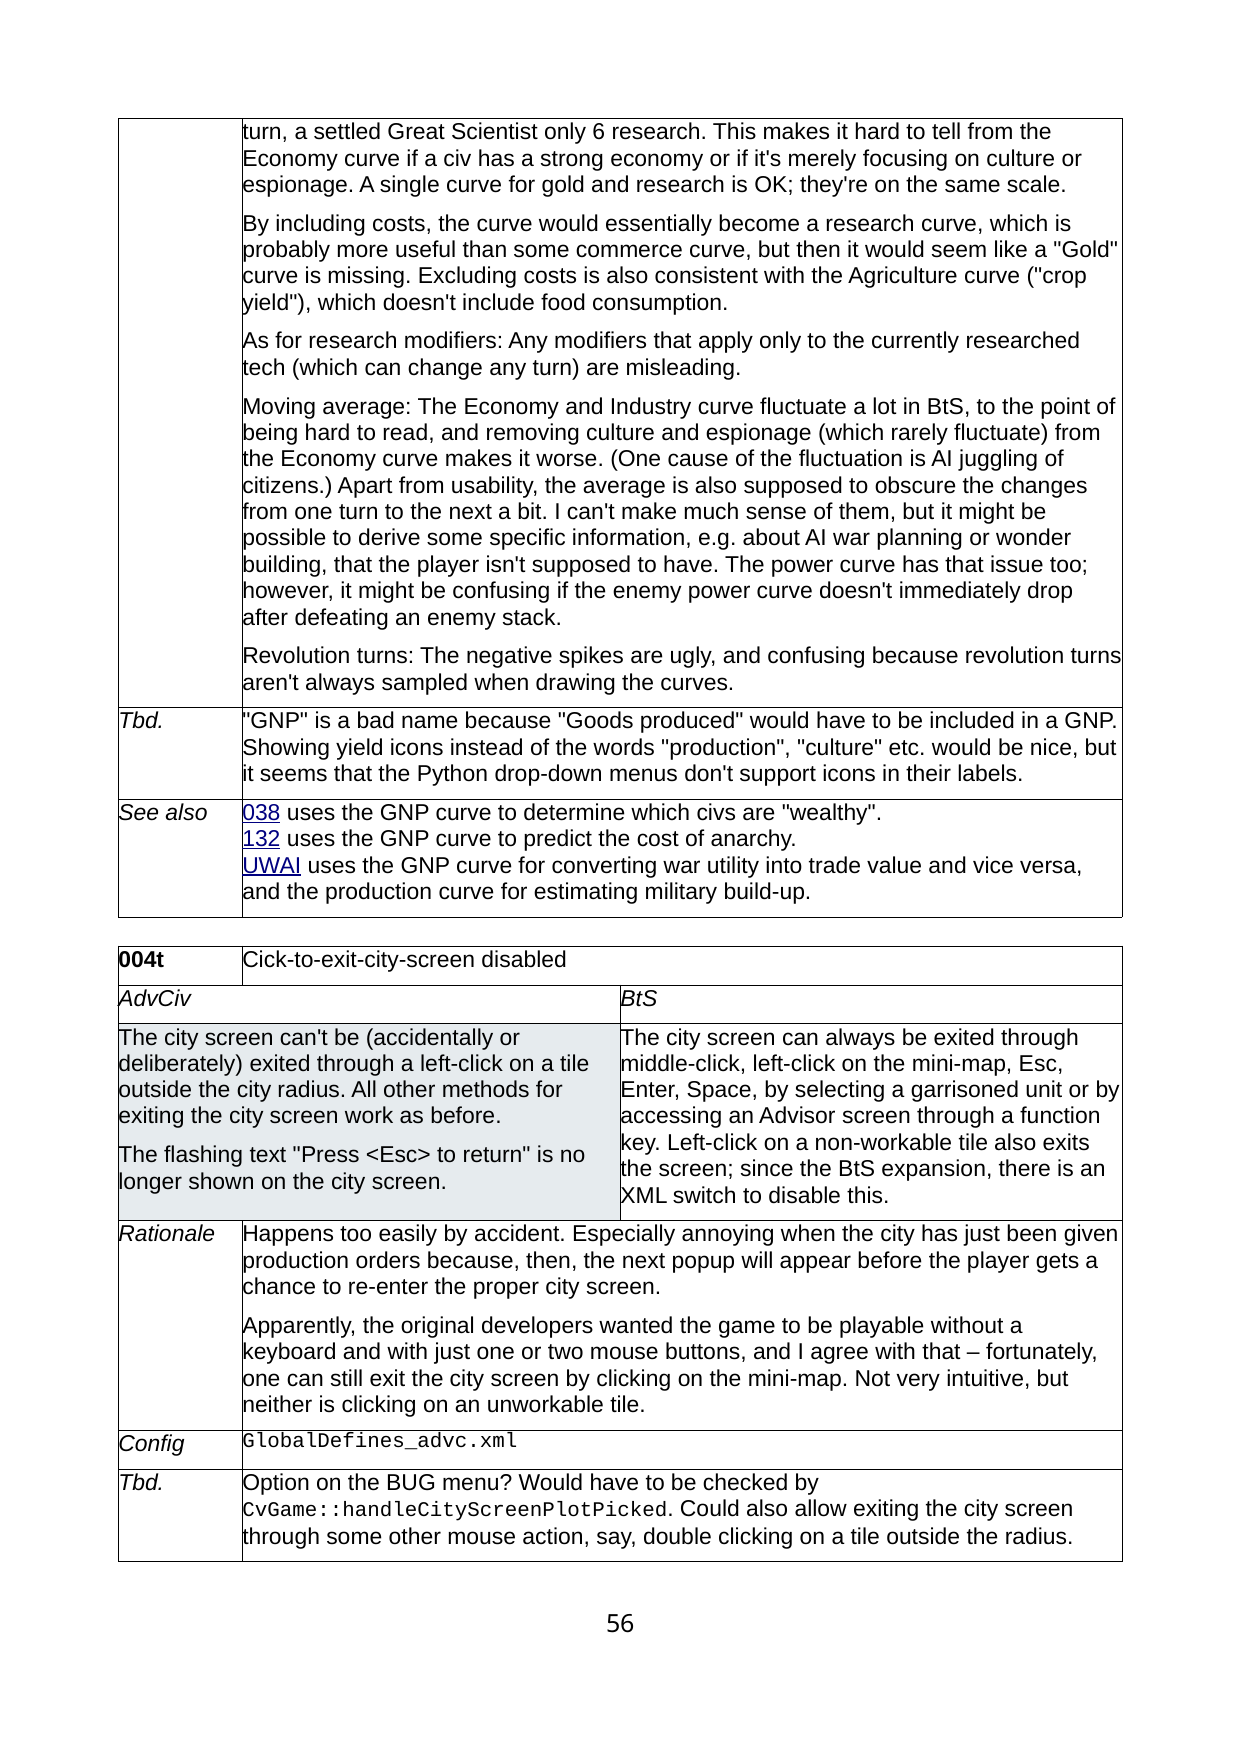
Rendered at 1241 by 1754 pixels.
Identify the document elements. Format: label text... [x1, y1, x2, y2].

table_cell Happens too easily by accident. Especially annoying when the city has just been given production orders because, then, the next popup will appear before the player gets a chance to re-enter the proper city screen. Apparently, the original developers wanted the game to be playable without a keyboard and with just one or two mouse buttons, and I agree with that – fortunately, one can still exit the city screen by clicking on the mini-map. Not very intuitive, but neither is clicking on an unworkable tile. [243, 1221, 1122, 1430]
table_cell Tbd. [119, 708, 242, 799]
table_cell AdvCiv [119, 986, 620, 1023]
table_cell The city screen can always be exited through middle-click, left-click on the mini-map, Esc, Enter, Space, by selecting a garrisoned unit or by accessing an Advisor screen through a function key. Left-click on a non-workable tile also exits the screen; since the BtS expansion, there is an XML switch to disable this. [621, 1024, 1122, 1220]
table_header 004t [119, 947, 242, 984]
table_cell GlobalDefines_advc.xml [243, 1431, 1122, 1468]
table_cell See also [119, 800, 242, 917]
table_cell Tbd. [119, 1470, 242, 1561]
table_cell Rationale [119, 1221, 242, 1430]
table_cell [119, 119, 242, 707]
table_cell The city screen can't be (accidentally or deliberately) exited through a left-click on a tile outside the city radius. All other methods for exiting the city screen work as before. The flashing text "Press <Esc> to return" is no longer shown on the city screen. [119, 1024, 620, 1220]
table_cell Option on the BUG menu? Would have to be checked by CvGame::handleCityScreenPlotPicked. Could also allow exiting the city screen through some other mouse action, say, double clicking on a tile outside the radius. [243, 1470, 1122, 1561]
table_cell 038 uses the GNP curve to determine which civs are "wealthy". 132 uses the GNP curve to predict the cost of anarchy. UWAI uses the GNP curve for converting war utility into trade value and vice versa, and the production curve for estimating military build-up. [243, 800, 1122, 917]
table_cell Config [119, 1431, 242, 1468]
table_cell turn, a settled Great Scientist only 6 research. This makes it hard to tell from the Economy curve if a civ has a strong economy or if it's merely focusing on culture or espionage. A single curve for gold and research is OK; they're on the same scale. By including costs, the curve would essentially become a research curve, which is probably more useful than some commerce curve, but then it would seem like a "Gold" curve is missing. Excluding costs is also consistent with the Agriculture curve ("crop yield"), which doesn't include food consumption. As for research modifiers: Any modifiers that apply only to the currently researched tech (which can change any turn) are misleading. Moving average: The Economy and Industry curve fluctuate a lot in BtS, to the point of being hard to read, and removing culture and espionage (which rarely fluctuate) from the Economy curve makes it worse. (One cause of the fluctuation is AI juggling of citizens.) Apart from usability, the average is also supposed to obscure the changes from one turn to the next a bit. I can't make much sense of them, but it might be possible to derive some specific information, e.g. about AI war planning or wonder building, that the player isn't supposed to have. The power curve has that issue too; however, it might be confusing if the enemy power curve doesn't immediately drop after defeating an enemy stack. Revolution turns: The negative spikes are ugly, and confusing because revolution turns aren't always sampled when drawing the curves. [243, 119, 1122, 707]
table_cell BtS [621, 986, 1122, 1023]
table_cell "GNP" is a bad name because "Goods produced" would have to be included in a GNP. Showing yield icons instead of the words "production", "culture" etc. would be nice, but it seems that the Python drop-down menus don't support icons in their labels. [243, 708, 1122, 799]
table_header Cick-to-exit-city-screen disabled [243, 947, 1122, 984]
